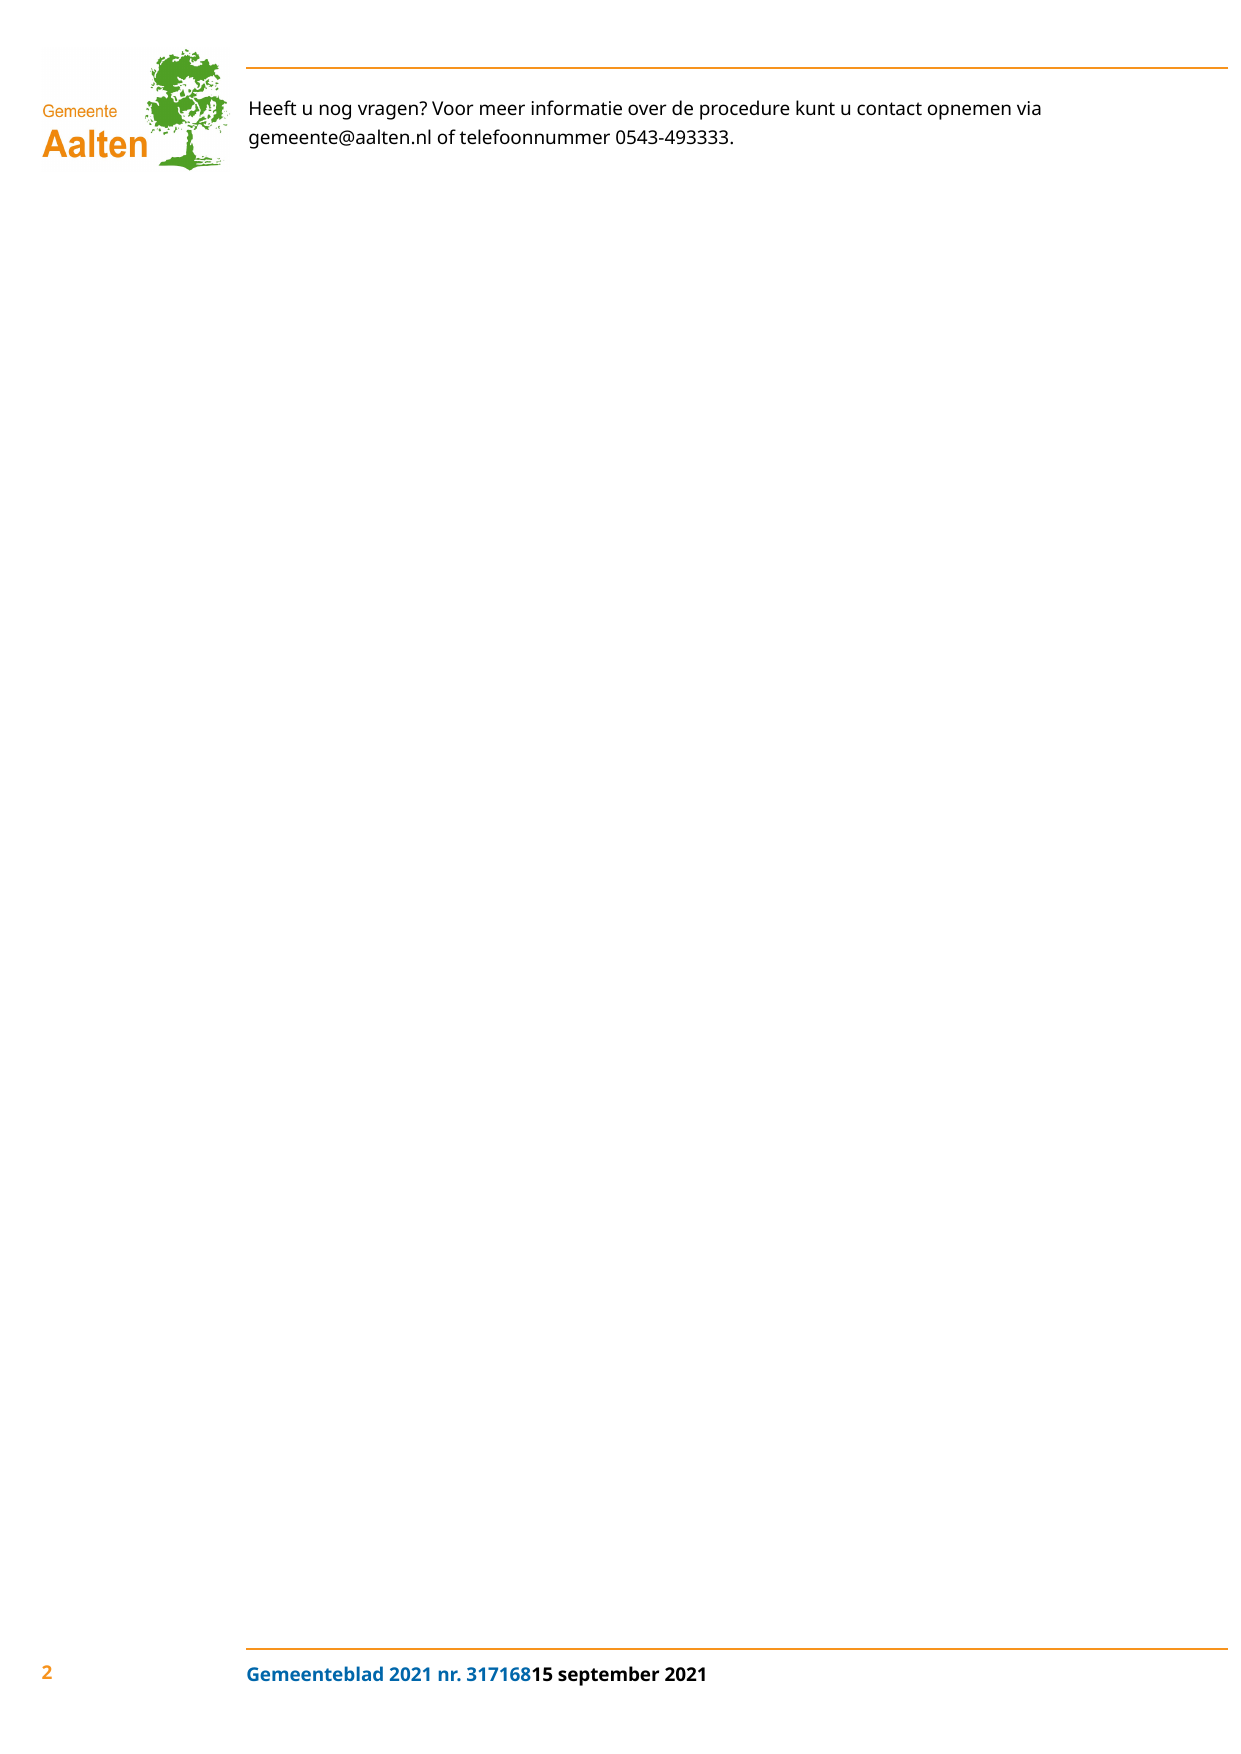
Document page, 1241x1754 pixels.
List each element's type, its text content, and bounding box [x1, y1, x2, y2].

picture [41, 47, 231, 172]
text Heeft u nog vragen? Voor meer informatie over de procedure kunt u contact opnemen via gemeente@aalten.nl of telefoonnummer 0543-493333. [248, 95, 1152, 150]
